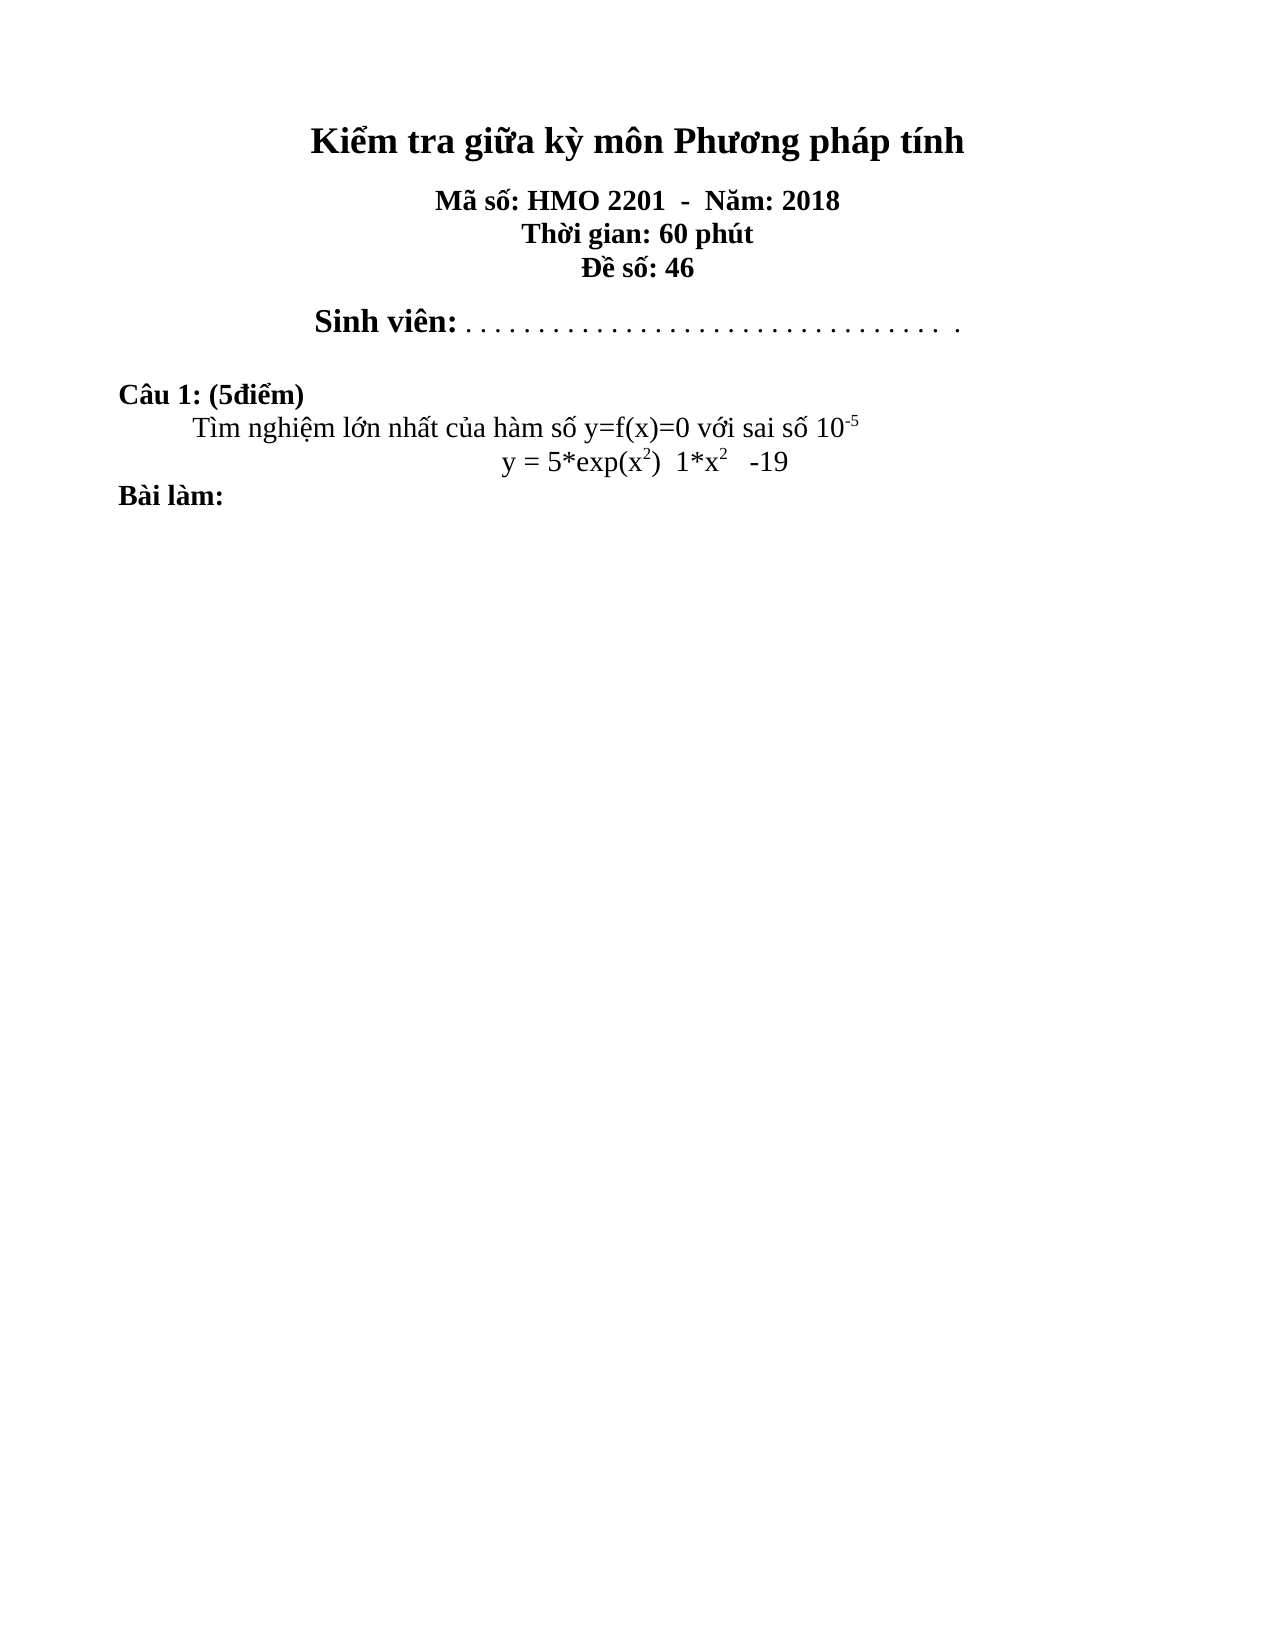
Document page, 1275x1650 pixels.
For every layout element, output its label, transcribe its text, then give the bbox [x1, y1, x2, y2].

text Thời gian: 60 phút [118, 216, 1157, 250]
text Đề số: 46 [118, 250, 1157, 283]
text Mã số: HMO 2201 - Năm: 2018 [118, 183, 1157, 216]
text Bài làm: [118, 478, 1157, 511]
text Tìm nghiệm lớn nhất của hàm số y=f(x)=0 với sai số 10-5 [118, 411, 1157, 444]
text Sinh viên: . . . . . . . . . . . . . . . . . . . . . . . . . . . . . . . . . . [118, 301, 1157, 340]
text y = 5*exp(x2) 1*x2 -19 [118, 444, 1157, 478]
text Kiểm tra giữa kỳ môn Phương pháp tính [118, 118, 1157, 161]
text Câu 1: (5điểm) [118, 377, 1157, 411]
